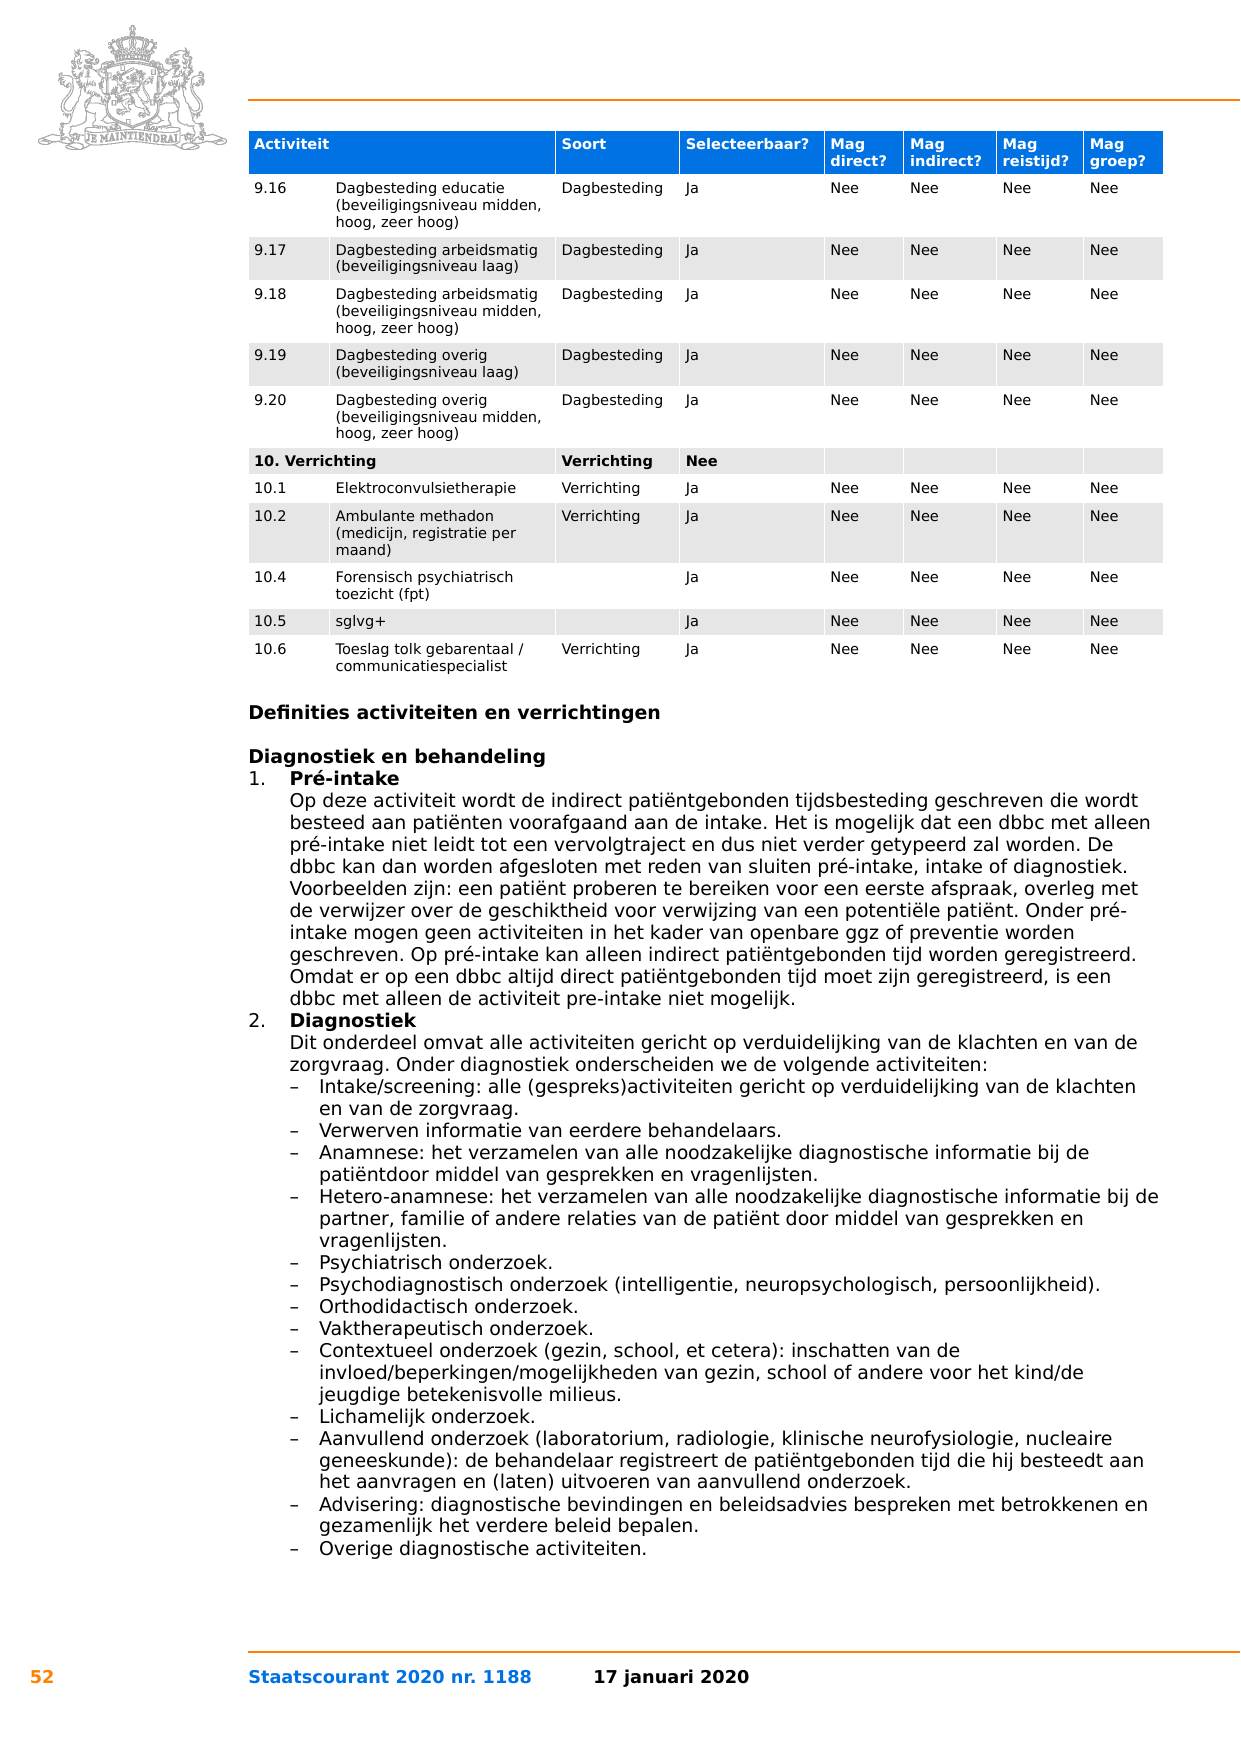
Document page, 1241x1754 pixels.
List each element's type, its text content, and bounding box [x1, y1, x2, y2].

table_cell Ja [680, 564, 824, 608]
table_cell Nee [997, 609, 1083, 635]
table_cell Ja [680, 503, 824, 563]
table_cell Forensisch psychiatrisch toezicht (fpt) [330, 564, 555, 608]
table_cell Nee [825, 387, 903, 447]
table_cell Nee [997, 237, 1083, 280]
table_header Mag groep? [1084, 131, 1163, 174]
table_cell Nee [904, 503, 996, 563]
table_cell Dagbesteding [556, 175, 679, 236]
text 2. Diagnostiek [248, 1010, 1163, 1032]
text – Contextueel onderzoek (gezin, school, et cetera): inschatten van de invloed/beperkingen/mogelijkheden van gezin, school of andere voor het kind/de jeugdige betekenisvolle milieus. [289, 1339, 1163, 1406]
table_cell Verrichting [556, 476, 679, 502]
table_header Mag indirect? [904, 131, 996, 174]
table_cell Dagbesteding arbeidsmatig (beveiligingsniveau midden, hoog, zeer hoog) [330, 281, 555, 341]
table_cell Nee [1084, 387, 1163, 447]
table_cell 9.19 [249, 343, 329, 386]
table_cell Nee [997, 387, 1083, 447]
table_cell Ja [680, 343, 824, 386]
text – Lichamelijk onderzoek. [289, 1406, 1163, 1427]
text Op deze activiteit wordt de indirect patiëntgebonden tijdsbesteding geschreven die wordt besteed aan patiënten voorafgaand aan de intake. Het is mogelijk dat een dbbc met alleen pré-intake niet leidt tot een vervolgtraject en dus niet verder getypeerd zal worden. De dbbc kan dan worden afgesloten met reden van sluiten pré-intake, intake of diagnostiek. Voorbeelden zijn: een patiënt proberen te bereiken voor een eerste afspraak, overleg met de verwijzer over de geschiktheid voor verwijzing van een potentiële patiënt. Onder pré-intake mogen geen activiteiten in het kader van openbare ggz of preventie worden geschreven. Op pré-intake kan alleen indirect patiëntgebonden tijd worden geregistreerd. Omdat er op een dbbc altijd direct patiëntgebonden tijd moet zijn geregistreerd, is een dbbc met alleen de activiteit pre-intake niet mogelijk. [289, 790, 1163, 1010]
table_cell Dagbesteding overig (beveiligingsniveau midden, hoog, zeer hoog) [330, 387, 555, 447]
table_cell Dagbesteding educatie (beveiligingsniveau midden, hoog, zeer hoog) [330, 175, 555, 236]
table_cell [904, 448, 996, 474]
text – Vaktherapeutisch onderzoek. [289, 1318, 1163, 1339]
table_cell Nee [825, 564, 903, 608]
table_header Activiteit [249, 131, 555, 174]
text – Psychiatrisch onderzoek. [289, 1252, 1163, 1274]
table_header Soort [556, 131, 679, 174]
table_cell 10.4 [249, 564, 329, 608]
table_cell Nee [904, 476, 996, 502]
table_cell Nee [904, 609, 996, 635]
table_cell Nee [997, 564, 1083, 608]
subtitle Diagnostiek en behandeling [248, 746, 1163, 768]
table_cell Nee [825, 609, 903, 635]
table_cell Elektroconvulsietherapie [330, 476, 555, 502]
table_cell Nee [1084, 281, 1163, 341]
text – Aanvullend onderzoek (laboratorium, radiologie, klinische neurofysiologie, nucleaire geneeskunde): de behandelaar registreert de patiëntgebonden tijd die hij besteedt aan het aanvragen en (laten) uitvoeren van aanvullend onderzoek. [289, 1427, 1163, 1493]
table_cell Nee [825, 175, 903, 236]
table_cell Nee [825, 476, 903, 502]
table_header Mag reistijd? [997, 131, 1083, 174]
table_cell Ambulante methadon (medicijn, registratie per maand) [330, 503, 555, 563]
table_cell Dagbesteding overig (beveiligingsniveau laag) [330, 343, 555, 386]
table_cell Nee [1084, 636, 1163, 679]
table_cell Dagbesteding arbeidsmatig (beveiligingsniveau laag) [330, 237, 555, 280]
table_cell Ja [680, 636, 824, 679]
table_cell Nee [1084, 564, 1163, 608]
table_cell 10.6 [249, 636, 329, 679]
table_cell Nee [1084, 503, 1163, 563]
table_cell Nee [825, 503, 903, 563]
table_cell Nee [1084, 175, 1163, 236]
table_cell [556, 564, 679, 608]
table_cell 9.17 [249, 237, 329, 280]
table_cell 9.16 [249, 175, 329, 236]
table_cell Dagbesteding [556, 237, 679, 280]
table_cell Nee [904, 281, 996, 341]
text – Intake/screening: alle (gespreks)activiteiten gericht op verduidelijking van de klachten en van de zorgvraag. [289, 1076, 1163, 1120]
table_cell Nee [904, 636, 996, 679]
table_cell 10. Verrichting [249, 448, 555, 474]
table_cell Ja [680, 281, 824, 341]
table_cell [1084, 448, 1163, 474]
table_cell Ja [680, 387, 824, 447]
table_cell Dagbesteding [556, 343, 679, 386]
text – Orthodidactisch onderzoek. [289, 1296, 1163, 1318]
subtitle Definities activiteiten en verrichtingen [248, 702, 1163, 724]
table_header Selecteerbaar? [680, 131, 824, 174]
text Dit onderdeel omvat alle activiteiten gericht op verduidelijking van de klachten en van de zorgvraag. Onder diagnostiek onderscheiden we de volgende activiteiten: [289, 1032, 1163, 1076]
table_cell 9.20 [249, 387, 329, 447]
table_cell 9.18 [249, 281, 329, 341]
table_cell 10.1 [249, 476, 329, 502]
table_cell Dagbesteding [556, 387, 679, 447]
table_cell Nee [904, 343, 996, 386]
table_cell Nee [680, 448, 824, 474]
table_cell Dagbesteding [556, 281, 679, 341]
table_cell Ja [680, 476, 824, 502]
table_cell [997, 448, 1083, 474]
table_cell Toeslag tolk gebarentaal / communicatiespecialist [330, 636, 555, 679]
table_cell Nee [997, 175, 1083, 236]
table_cell Ja [680, 175, 824, 236]
table_cell 10.2 [249, 503, 329, 563]
text – Hetero-anamnese: het verzamelen van alle noodzakelijke diagnostische informatie bij de partner, familie of andere relaties van de patiënt door middel van gesprekken en vragenlijsten. [289, 1186, 1163, 1252]
table_cell Nee [904, 387, 996, 447]
table_cell Nee [825, 343, 903, 386]
table_cell 10.5 [249, 609, 329, 635]
table_cell Verrichting [556, 503, 679, 563]
table_cell Nee [1084, 609, 1163, 635]
table_cell Nee [825, 281, 903, 341]
picture [38, 25, 227, 150]
table_cell Ja [680, 609, 824, 635]
text – Advisering: diagnostische bevindingen en beleidsadvies bespreken met betrokkenen en gezamenlijk het verdere beleid bepalen. [289, 1493, 1163, 1537]
table_cell [825, 448, 903, 474]
text – Overige diagnostische activiteiten. [289, 1537, 1163, 1559]
table_cell Verrichting [556, 636, 679, 679]
table_cell Nee [904, 564, 996, 608]
table_cell Nee [1084, 476, 1163, 502]
table_cell Nee [825, 636, 903, 679]
table_cell Nee [904, 237, 996, 280]
table_cell Nee [997, 503, 1083, 563]
table_cell Nee [997, 476, 1083, 502]
table_cell Nee [997, 281, 1083, 341]
table_cell Ja [680, 237, 824, 280]
table_cell Nee [997, 636, 1083, 679]
table_header Mag direct? [825, 131, 903, 174]
table_cell Nee [1084, 237, 1163, 280]
text – Anamnese: het verzamelen van alle noodzakelijke diagnostische informatie bij de patiëntdoor middel van gesprekken en vragenlijsten. [289, 1142, 1163, 1186]
table_cell sglvg+ [330, 609, 555, 635]
table_cell Nee [904, 175, 996, 236]
table_cell Nee [1084, 343, 1163, 386]
text – Verwerven informatie van eerdere behandelaars. [289, 1120, 1163, 1142]
table_cell Nee [825, 237, 903, 280]
table_cell [556, 609, 679, 635]
table_cell Nee [997, 343, 1083, 386]
text – Psychodiagnostisch onderzoek (intelligentie, neuropsychologisch, persoonlijkheid). [289, 1274, 1163, 1296]
text 1. Pré-intake [248, 768, 1163, 790]
table_cell Verrichting [556, 448, 679, 474]
